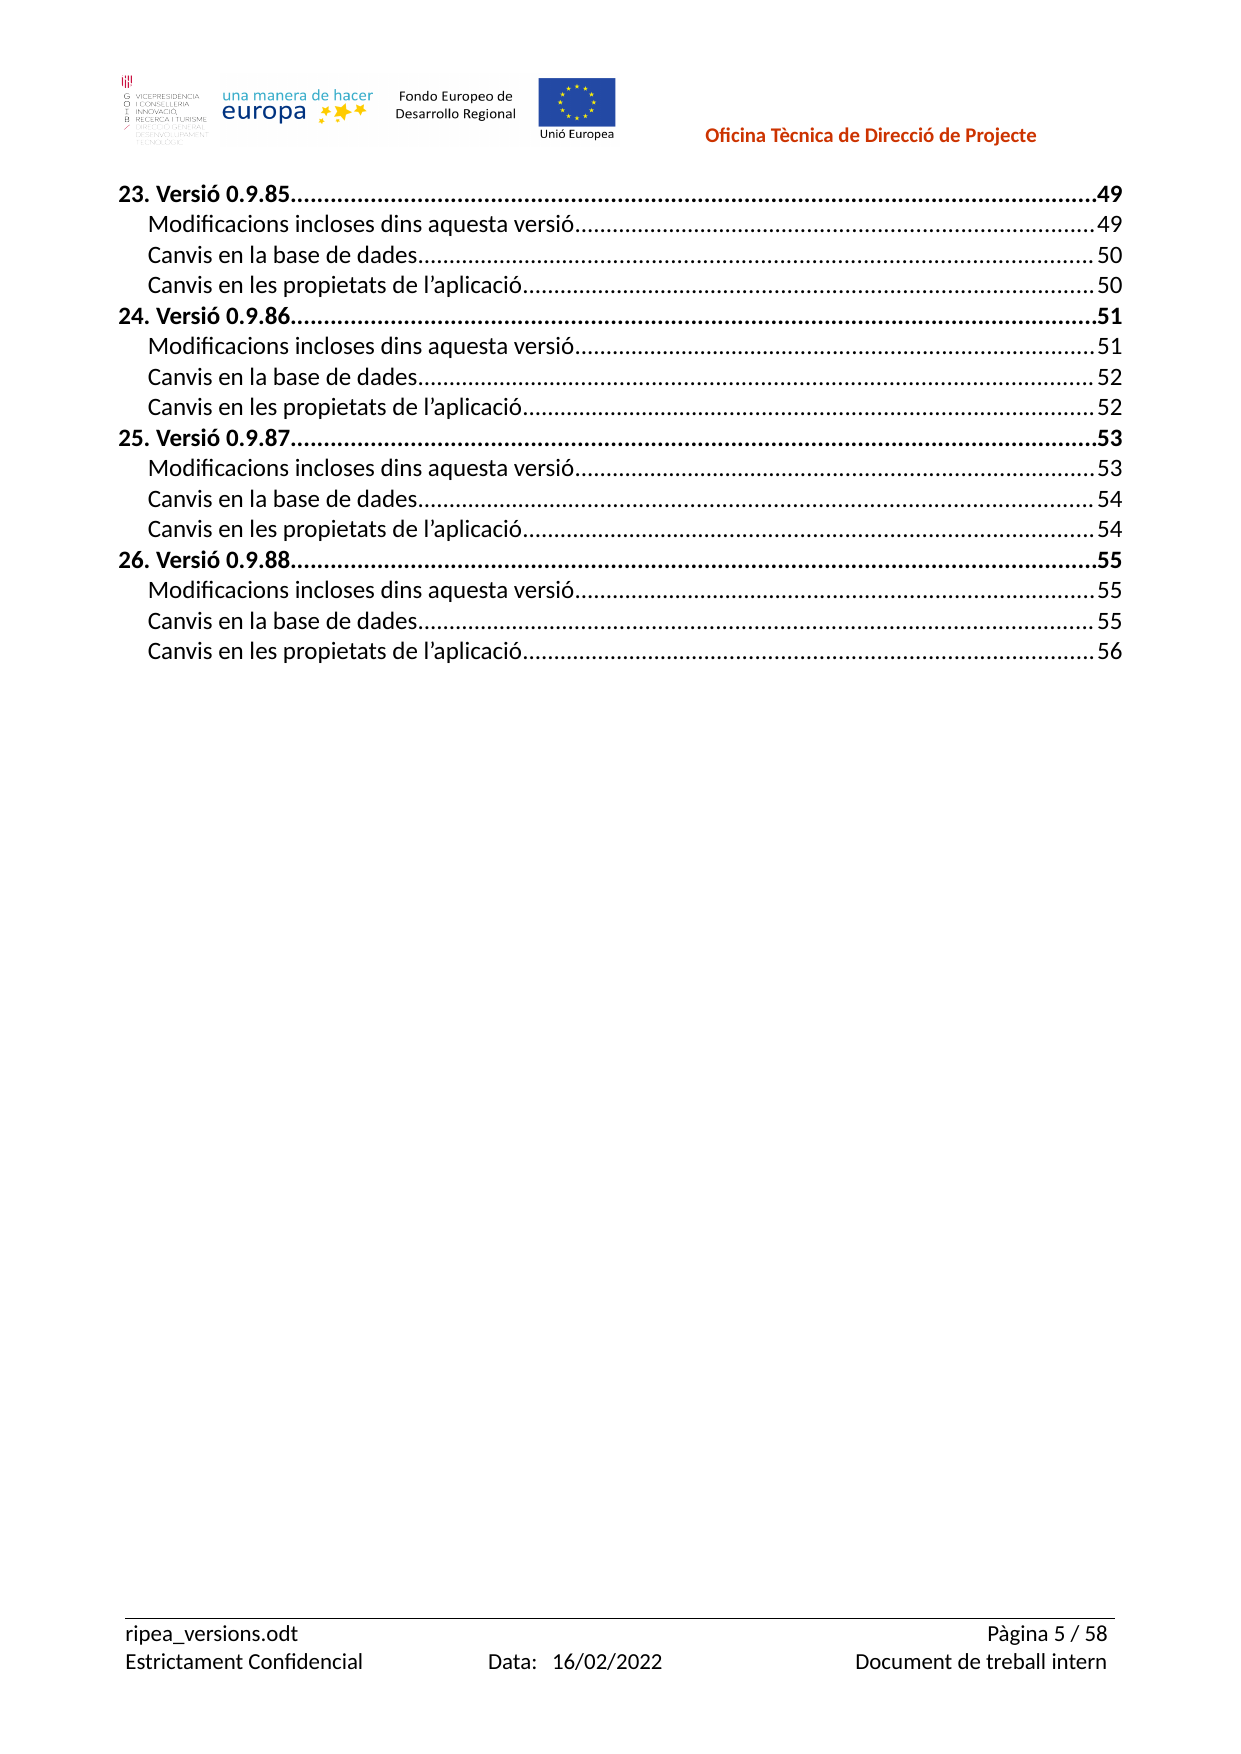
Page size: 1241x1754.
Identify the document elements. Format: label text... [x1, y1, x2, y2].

text Modificacions incloses dins aquesta versió 53 [148, 452, 1122, 483]
picture [118, 73, 213, 147]
text Canvis en la base de dades 54 [148, 483, 1122, 513]
text Canvis en la base de dades 55 [148, 605, 1122, 636]
picture [219, 73, 621, 147]
text Modificacions incloses dins aquesta versió 51 [148, 330, 1122, 361]
text 23. Versió 0.9.85 49 [118, 178, 1122, 208]
text Canvis en les propietats de l’aplicació 52 [148, 391, 1122, 422]
text Canvis en les propietats de l’aplicació 56 [148, 636, 1122, 666]
text Canvis en la base de dades 52 [148, 361, 1122, 391]
text Canvis en les propietats de l’aplicació 54 [148, 513, 1122, 544]
text Modificacions incloses dins aquesta versió 55 [148, 574, 1122, 605]
text Canvis en les propietats de l’aplicació 50 [148, 269, 1122, 300]
text 25. Versió 0.9.87 53 [118, 422, 1122, 452]
text 26. Versió 0.9.88 55 [118, 544, 1122, 574]
text 24. Versió 0.9.86 51 [118, 300, 1122, 330]
text Modificacions incloses dins aquesta versió 49 [148, 208, 1122, 239]
text Canvis en la base de dades 50 [148, 239, 1122, 269]
